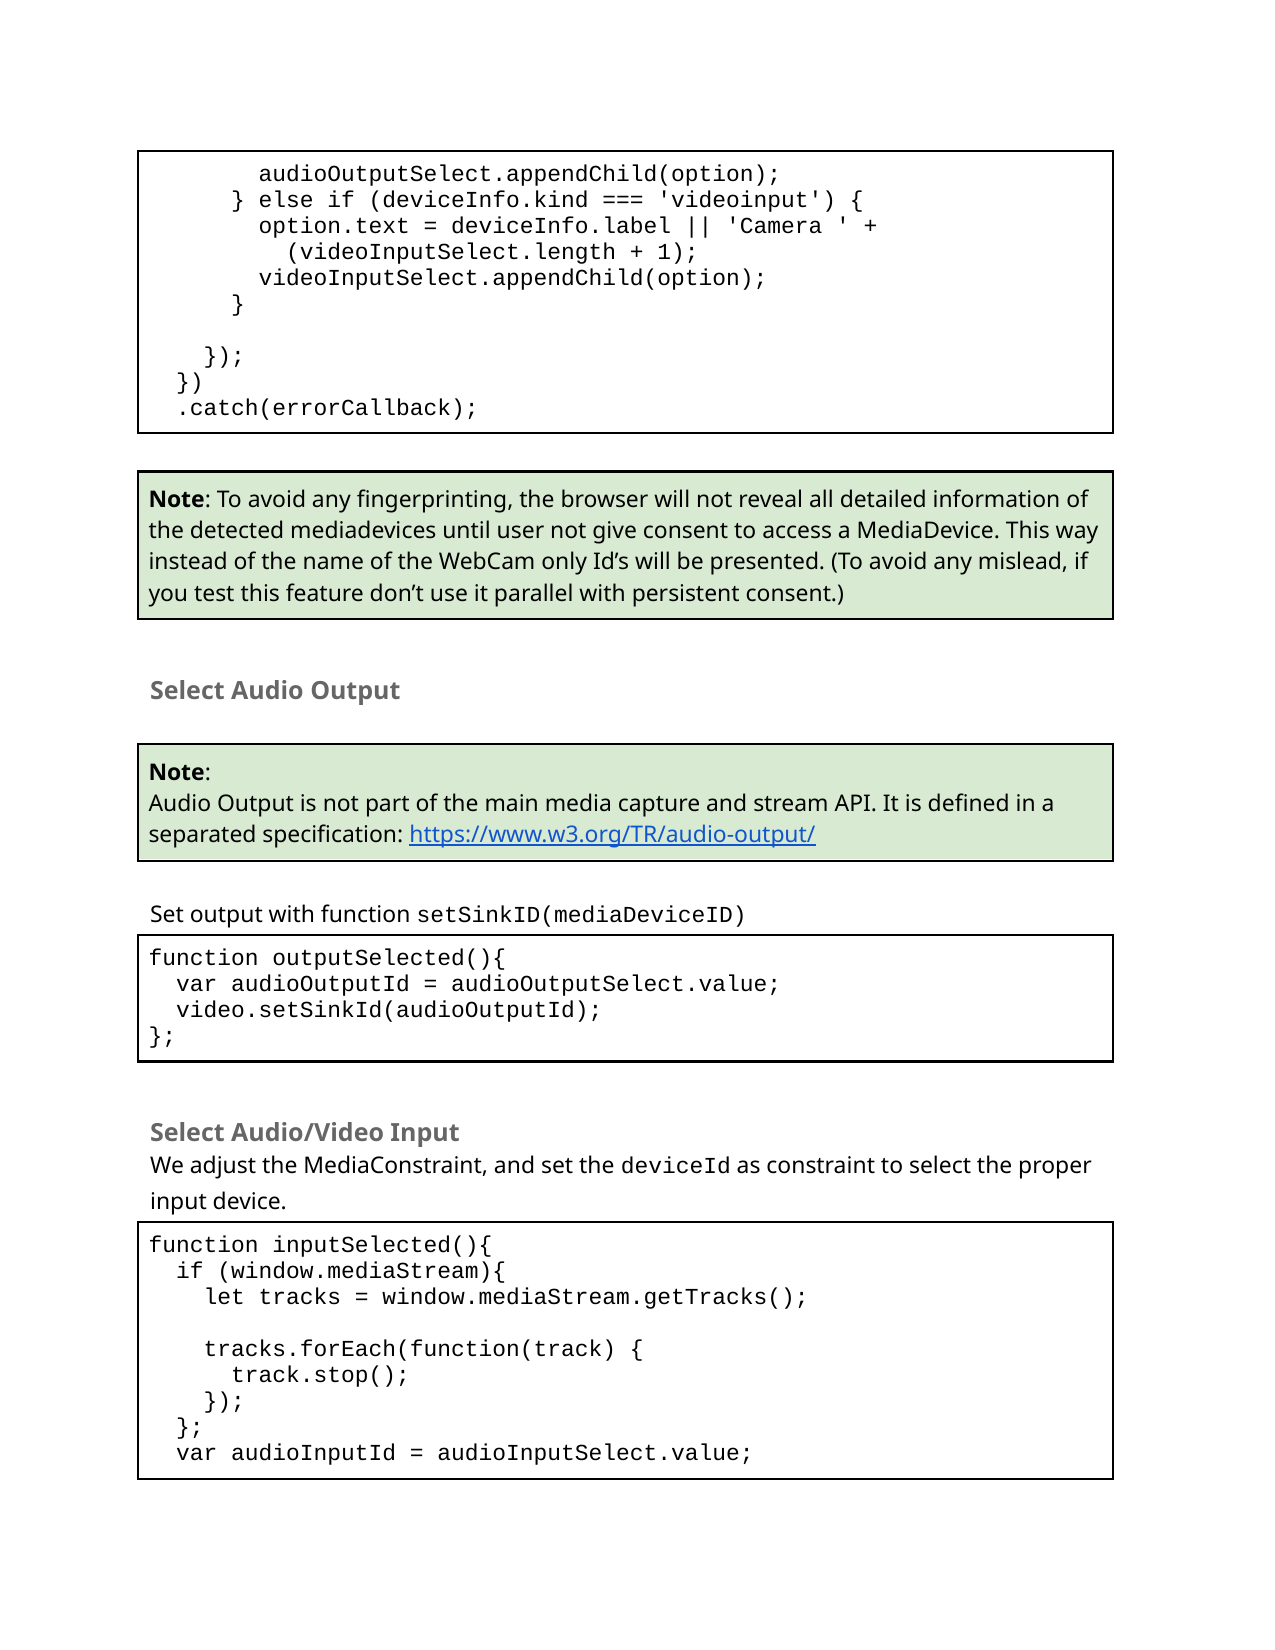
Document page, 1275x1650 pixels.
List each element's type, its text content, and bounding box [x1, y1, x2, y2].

table_header function inputSelected(){ if (window.mediaStream){ let tracks = window.mediaStream.getTracks(); tracks.forEach(function(track) { track.stop(); }); }; var audioInputId = audioInputSelect.value; [139, 1223, 1112, 1477]
subtitle Select Audio Output [150, 673, 1125, 707]
table_header Note: Audio Output is not part of the main media capture and stream API. It is defined in a separated specification: https://www.w3.org/TR/audio-output/ [139, 745, 1112, 859]
text We adjust the MediaConstraint, and set the deviceId as constraint to select the proper input device. [150, 1149, 1125, 1216]
table_header function outputSelected(){ var audioOutputId = audioOutputSelect.value; video.setSinkId(audioOutputId); }; [139, 936, 1112, 1060]
table_header Note: To avoid any fingerprinting, the browser will not reveal all detailed information of the detected mediadevices until user not give consent to access a MediaDevice. This way instead of the name of the WebCam only Id’s will be presented. (To avoid any mislead, if you test this feature don’t use it parallel with persistent consent.) [139, 473, 1112, 618]
subtitle Select Audio/Video Input [150, 1115, 1125, 1149]
text Set output with function setSinkID(mediaDeviceID) [150, 898, 1125, 929]
table_header audioOutputSelect.appendChild(option); } else if (deviceInfo.kind === 'videoinput') { option.text = deviceInfo.label || 'Camera ' + (videoInputSelect.length + 1); videoInputSelect.appendChild(option); } }); }) .catch(errorCallback); [139, 152, 1112, 432]
